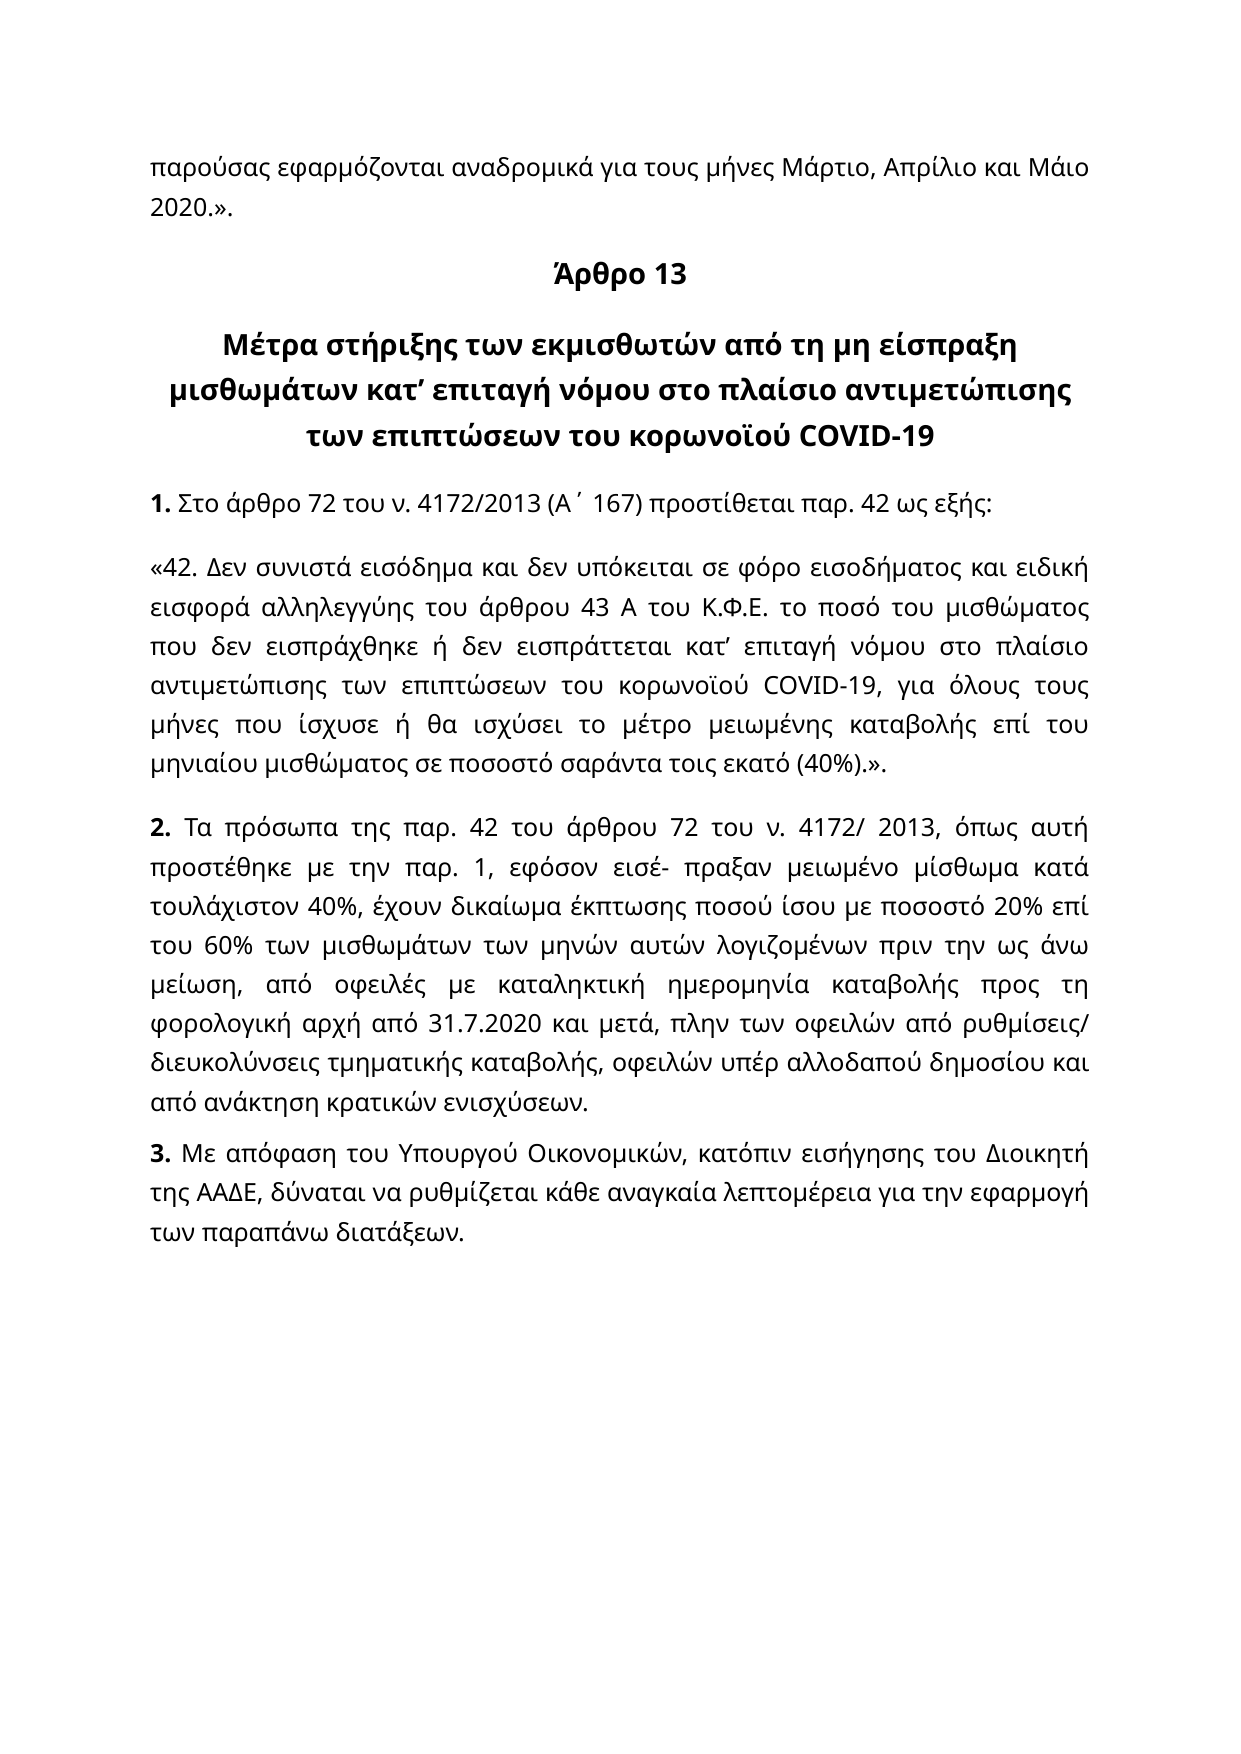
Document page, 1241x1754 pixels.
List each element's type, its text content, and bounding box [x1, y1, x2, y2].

text 2. Τα πρόσωπα της παρ. 42 του άρθρου 72 του ν. 4172/ 2013, όπως αυτή προστέθηκε με την παρ. 1, εφόσον εισέ- πραξαν μειωμένο μίσθωμα κατά τουλάχιστον 40%, έχουν δικαίωμα έκπτωσης ποσού ίσου με ποσοστό 20% επί του 60% των μισθωμάτων των μηνών αυτών λογιζομένων πριν την ως άνω μείωση, από οφειλές με καταληκτική ημερομηνία καταβολής προς τη φορολογική αρχή από 31.7.2020 και μετά, πλην των οφειλών από ρυθμίσεις/ διευκολύνσεις τμηματικής καταβολής, οφειλών υπέρ αλλοδαπού δημοσίου και από ανάκτηση κρατικών ενισχύσεων. [150, 810, 1090, 1118]
text «42. Δεν συνιστά εισόδημα και δεν υπόκειται σε φόρο εισοδήματος και ειδική εισφορά αλληλεγγύης του άρθρου 43 Α του Κ.Φ.Ε. το ποσό του μισθώματος που δεν εισπράχθηκε ή δεν εισπράττεται κατ’ επιταγή νόμου στο πλαίσιο αντιμετώπισης των επιπτώσεων του κορωνοϊού COVID-19, για όλους τους μήνες που ίσχυσε ή θα ισχύσει το μέτρο μειωμένης καταβολής επί του μηνιαίου μισθώματος σε ποσοστό σαράντα τοις εκατό (40%).». [150, 550, 1090, 780]
text 3. Με απόφαση του Υπουργού Οικονομικών, κατόπιν εισήγησης του Διοικητή της ΑΑΔΕ, δύναται να ρυθμίζεται κάθε αναγκαία λεπτομέρεια για την εφαρμογή των παραπάνω διατάξεων. [150, 1136, 1090, 1248]
subtitle Άρθρο 13 [150, 253, 1090, 293]
subtitle Μέτρα στήριξης των εκμισθωτών από τη μη είσπραξη μισθωμάτων κατ’ επιταγή νόμου στο πλαίσιο αντιμετώπισης των επιπτώσεων του κορωνοϊού COVID-19 [150, 324, 1090, 455]
text 1. Στο άρθρο 72 του ν. 4172/2013 (Α΄ 167) προστίθεται παρ. 42 ως εξής: [150, 486, 1090, 520]
text παρούσας εφαρμόζονται αναδρομικά για τους μήνες Μάρτιο, Απρίλιο και Μάιο 2020.». [150, 150, 1090, 223]
